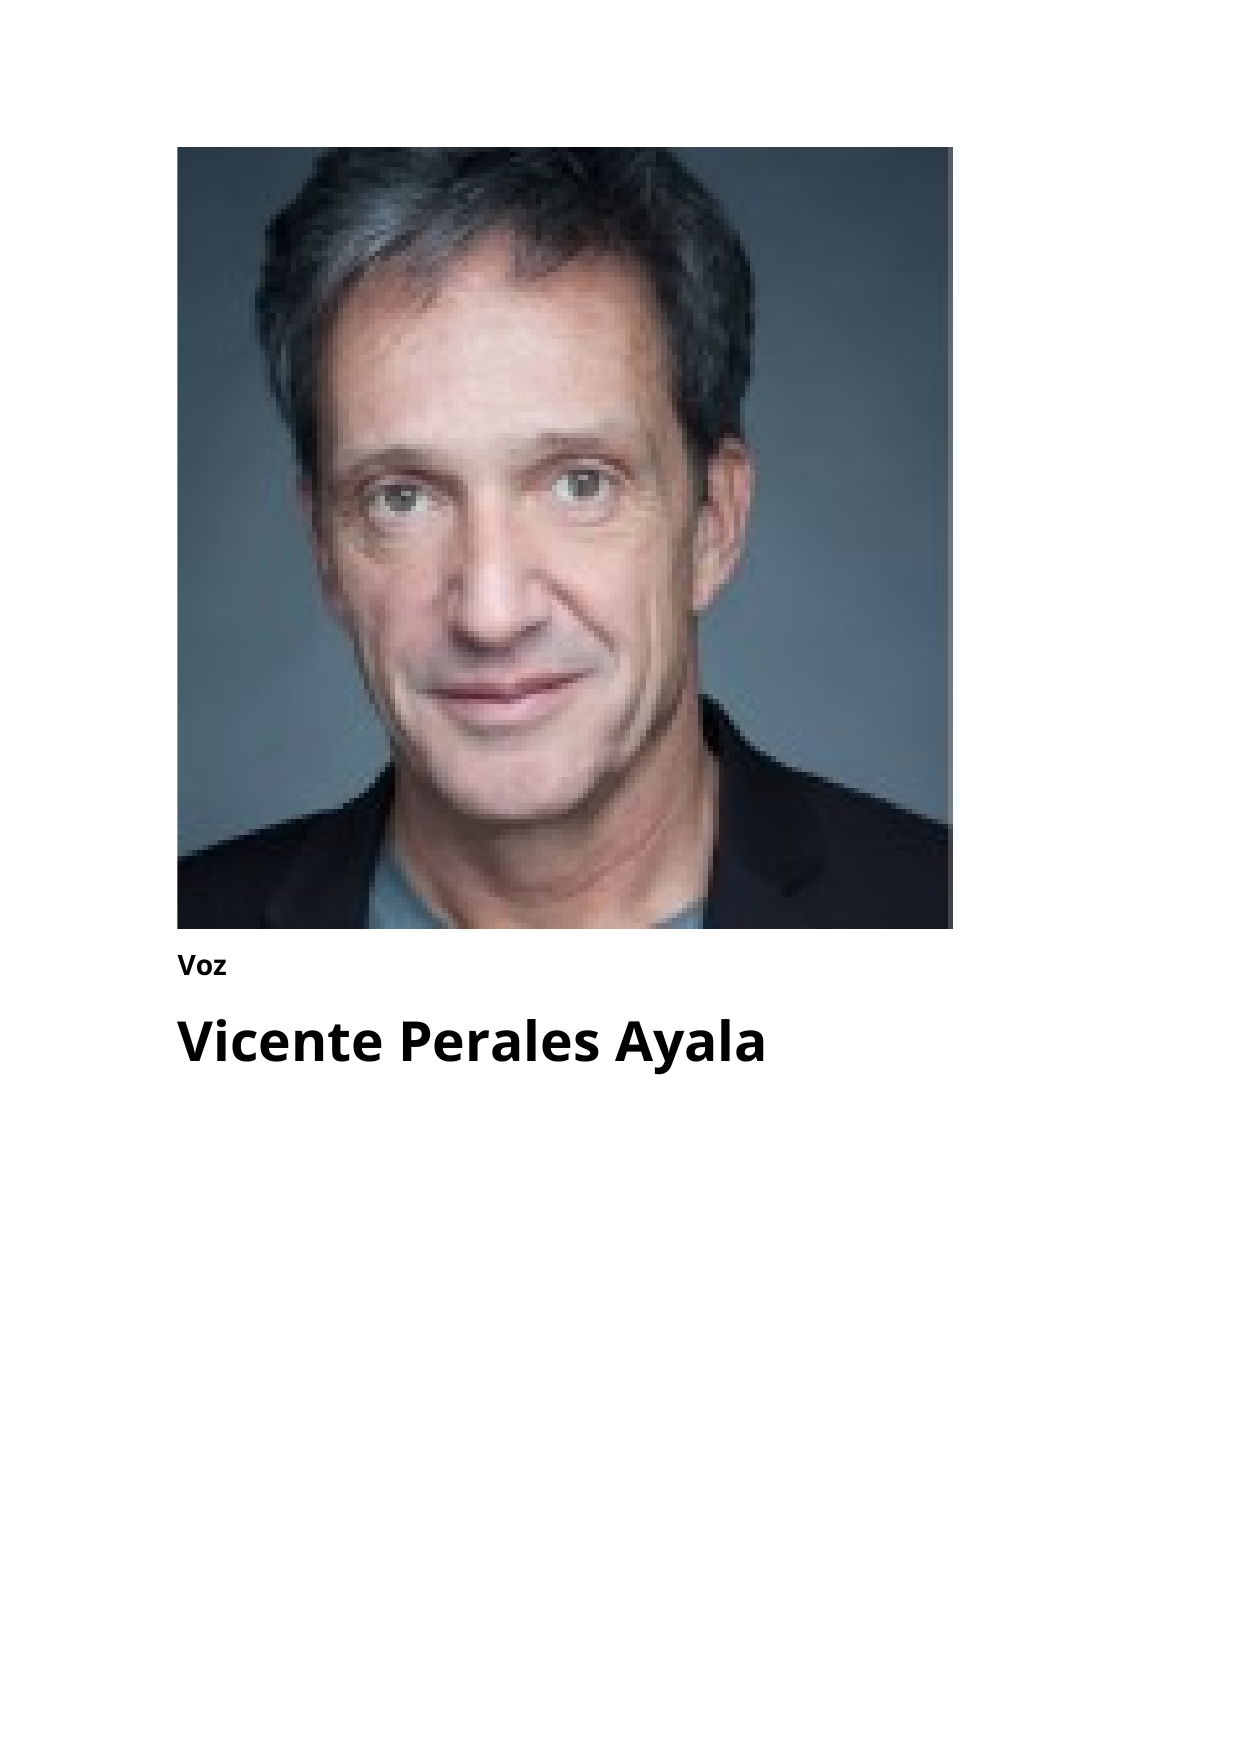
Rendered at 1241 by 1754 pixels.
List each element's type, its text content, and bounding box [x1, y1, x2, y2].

subtitle Vicente Perales Ayala [177, 992, 1063, 1078]
subtitle Voz [177, 946, 1063, 984]
